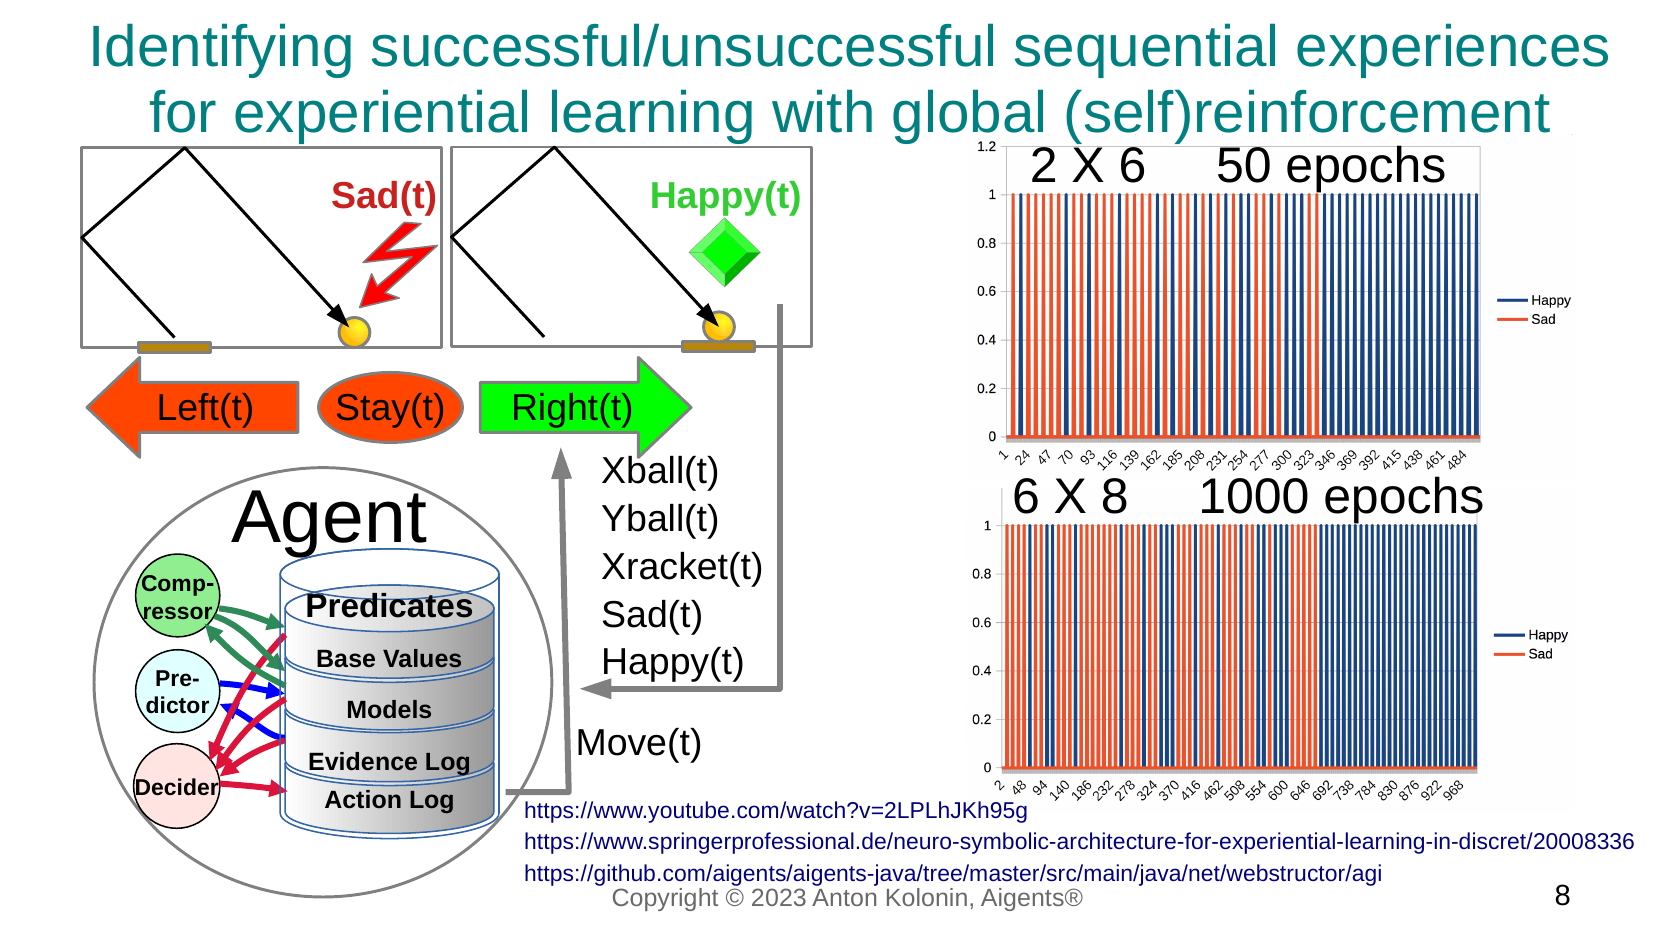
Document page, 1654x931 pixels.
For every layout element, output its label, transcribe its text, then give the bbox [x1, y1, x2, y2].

text_box Predicates [290, 580, 553, 642]
text_box [682, 311, 755, 352]
text_box Pre- dictor [135, 649, 220, 733]
text_box Sad(t) [316, 167, 465, 225]
text_box Identifying successful/unsuccessful sequential experiences for experiential learning with global (self)reinforcement [0, 10, 1653, 147]
text_box Models [285, 662, 494, 730]
text_box [138, 342, 211, 353]
text_box Decider [133, 743, 220, 829]
text_box Move(t) [560, 713, 732, 771]
picture [967, 147, 1576, 478]
picture [966, 488, 1574, 790]
picture [688, 225, 765, 290]
text_box Left(t) [87, 357, 298, 458]
text_box Action Log [285, 767, 494, 834]
text_box 2 X 6 50 epochs [1014, 147, 1504, 201]
text_box Comp- ressor [135, 554, 220, 637]
text_box Right(t) [480, 357, 692, 441]
text_box Xball(t) Yball(t) Xracket(t) Sad(t) Happy(t) [586, 441, 796, 762]
text_box https://www.youtube.com/watch?v=2LPLhJKh95g https://www.springerprofessional.de/neuro-symbolic-architecture-for-experiential-learning-in-discret/20008336 https://github.com/aigents/aigents-java/tree/master/src/main/java/net/webstructor/agi [509, 790, 1651, 902]
text_box Agent [216, 467, 486, 576]
text_box Stay(t) [318, 372, 463, 443]
text_box Base Values [285, 612, 494, 679]
text_box [359, 225, 438, 308]
text_box Happy(t) [634, 167, 833, 225]
text_box Evidence Log [285, 714, 494, 782]
text_box [339, 317, 370, 348]
text_box 6 X 8 1000 epochs [997, 460, 1542, 532]
